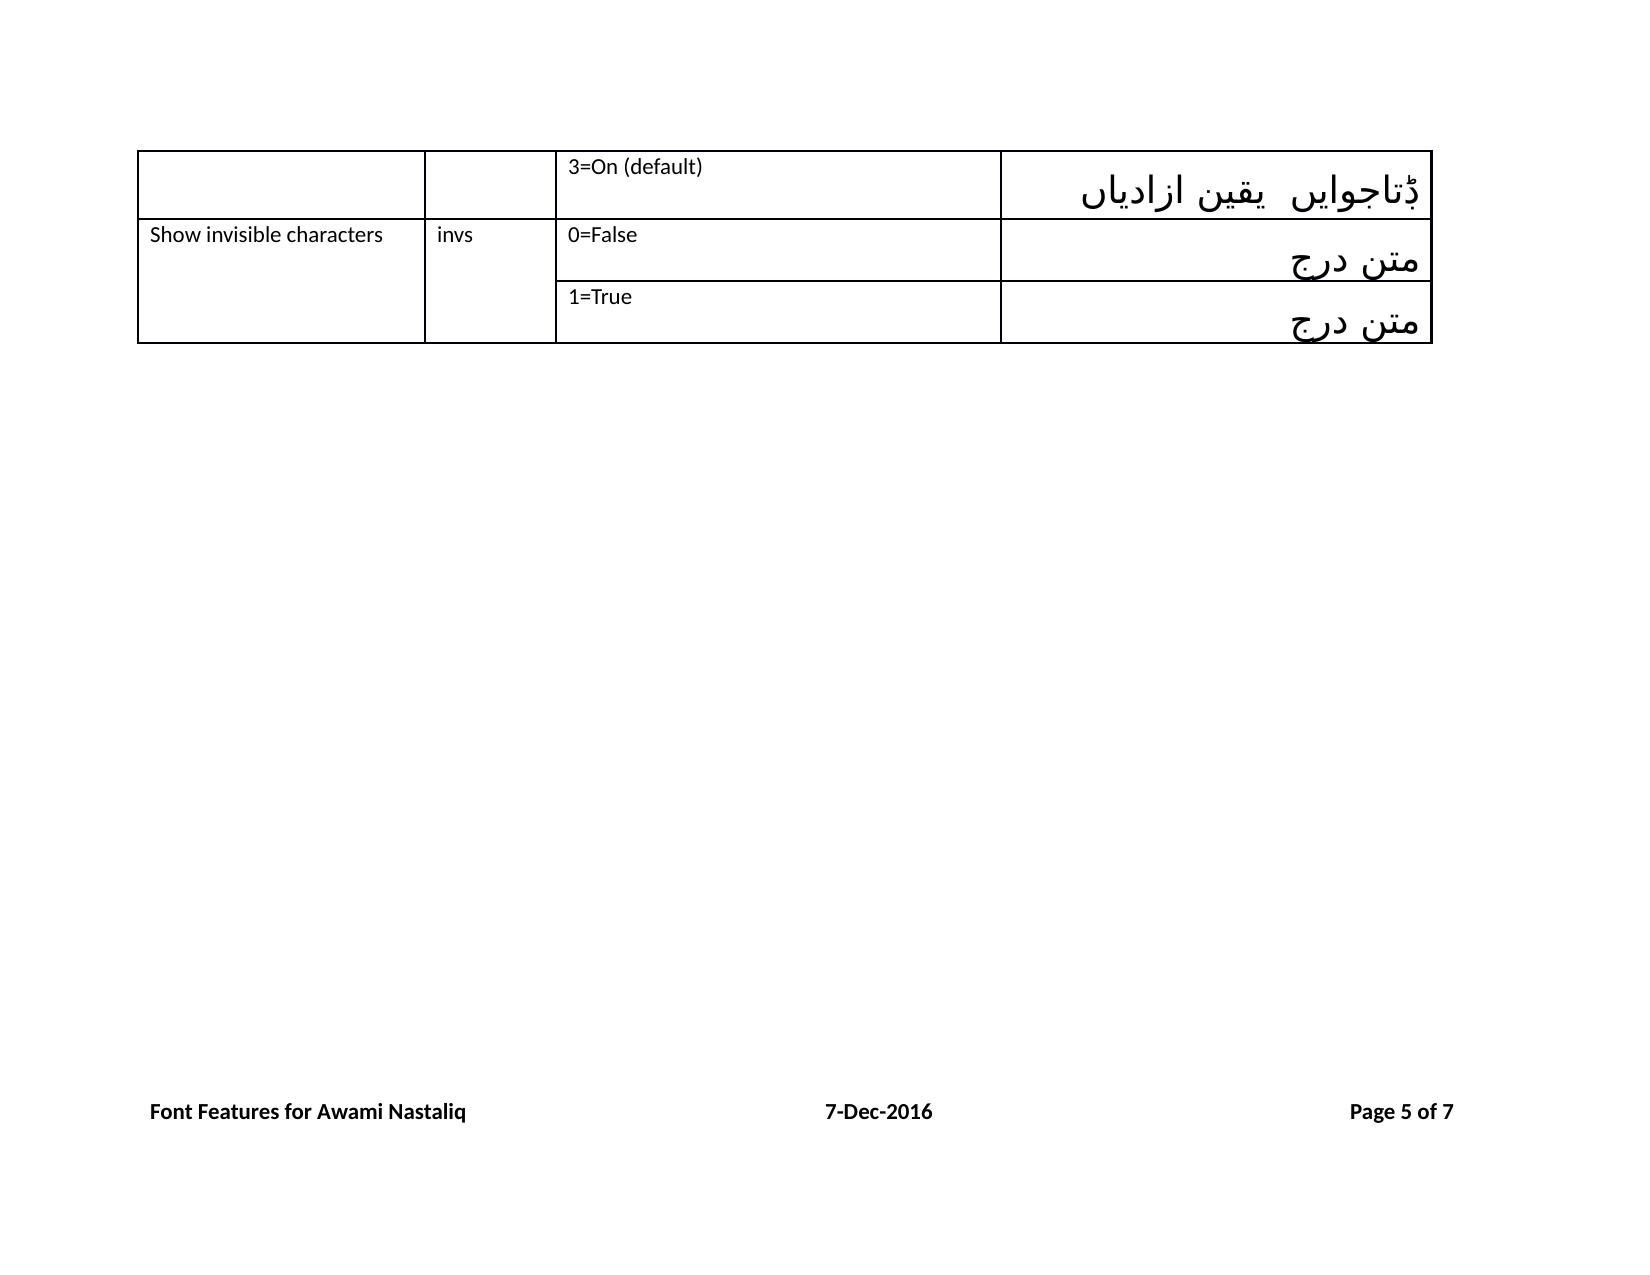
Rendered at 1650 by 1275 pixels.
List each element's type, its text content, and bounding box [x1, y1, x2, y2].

table_cell 0=False [557, 220, 1000, 280]
table_cell [139, 152, 424, 218]
table_cell ڋتاجوایں یقین ازادیاں [1002, 152, 1430, 218]
table_cell invs [426, 220, 555, 342]
table_cell Show invisible characters [139, 220, 424, 342]
table_cell [426, 152, 555, 218]
table_cell 3=On (default) [557, 152, 1000, 218]
table_cell متن درج ⁦⁧⁨⁩⁬⁭‌‍‎‏‭‮ [1002, 220, 1430, 280]
table_cell متن درج ⁦⁧⁨⁩⁬⁭‌‍‎‏‭‮ [1002, 282, 1430, 342]
table_cell 1=True [557, 282, 1000, 342]
